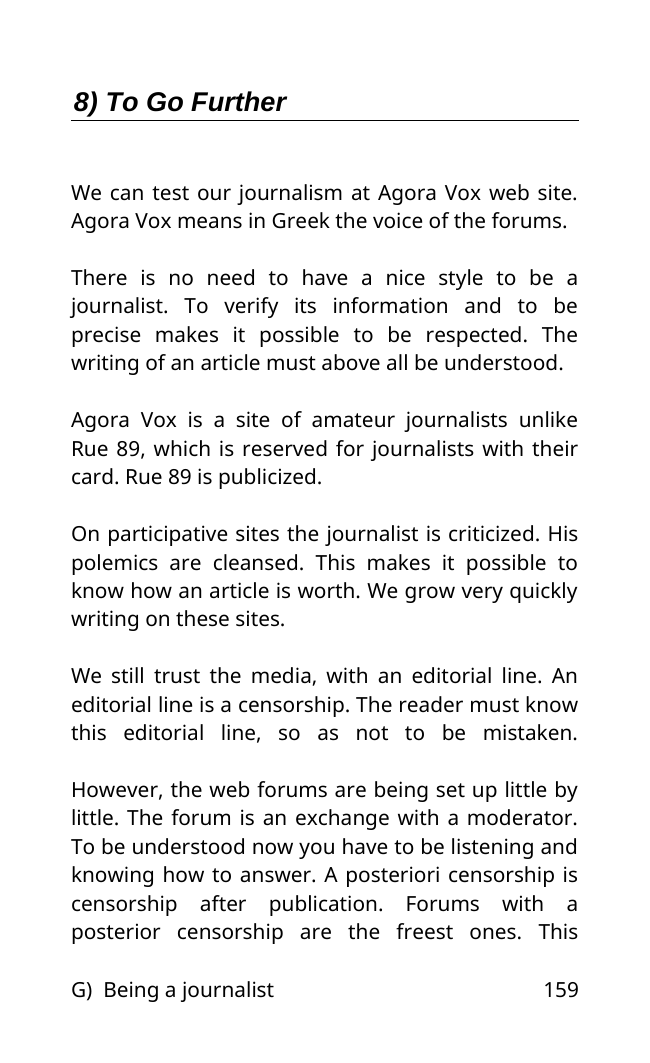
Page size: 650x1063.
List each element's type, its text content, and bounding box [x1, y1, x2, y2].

text Agora Vox is a site of amateur journalists unlike Rue 89, which is reserved for journalists with their card. Rue 89 is publicized. [71, 377, 579, 491]
subtitle To Go Further [71, 84, 579, 120]
text On participative sites the journalist is criticized. His polemics are cleansed. This makes it possible to know how an article is worth. We grow very quickly writing on these sites. [71, 491, 579, 633]
text We still trust the media, with an editorial line. An editorial line is a censorship. The reader must know this editorial line, so as not to be mistaken. However, the web forums are being set up little by little. The forum is an exchange with a moderator. To be understood now you have to be listening and knowing how to answer. A posteriori censorship is censorship after publication. Forums with a posterior censorship are the freest ones. This [71, 633, 579, 946]
text There is no need to have a nice style to be a journalist. To verify its information and to be precise makes it possible to be respected. The writing of an article must above all be understood. [71, 235, 579, 377]
text We can test our journalism at Agora Vox web site. Agora Vox means in Greek the voice of the forums. [71, 121, 579, 235]
